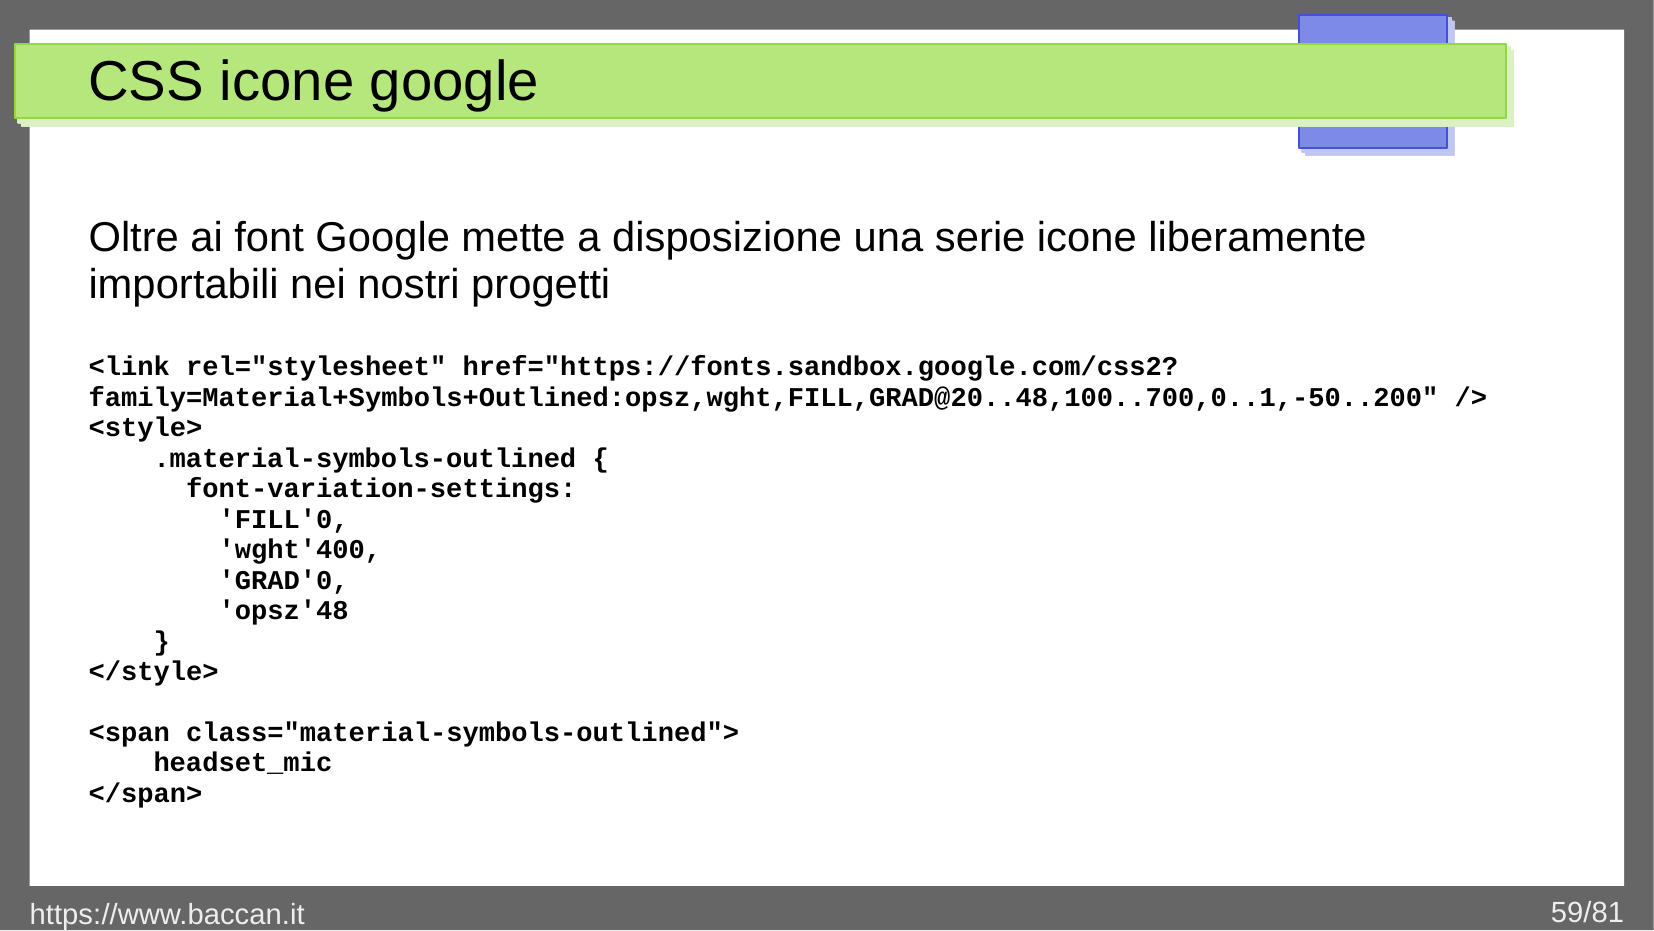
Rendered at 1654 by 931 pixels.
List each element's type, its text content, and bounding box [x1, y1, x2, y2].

text_box Oltre ai font Google mette a disposizione una serie icone liberamente importabili nei nostri progetti <link rel="stylesheet" href="https://fonts.sandbox.google.com/css2?family=Material+Symbols+Outlined:opsz,wght,FILL,GRAD@20..48,100..700,0..1,-50..200" /> <style> .material-symbols-outlined { font-variation-settings: 'FILL'0, 'wght'400, 'GRAD'0, 'opsz'48 } </style> <span class="material-symbols-outlined"> headset_mic </span> [88, 186, 1565, 838]
title CSS icone google [88, 44, 1506, 119]
